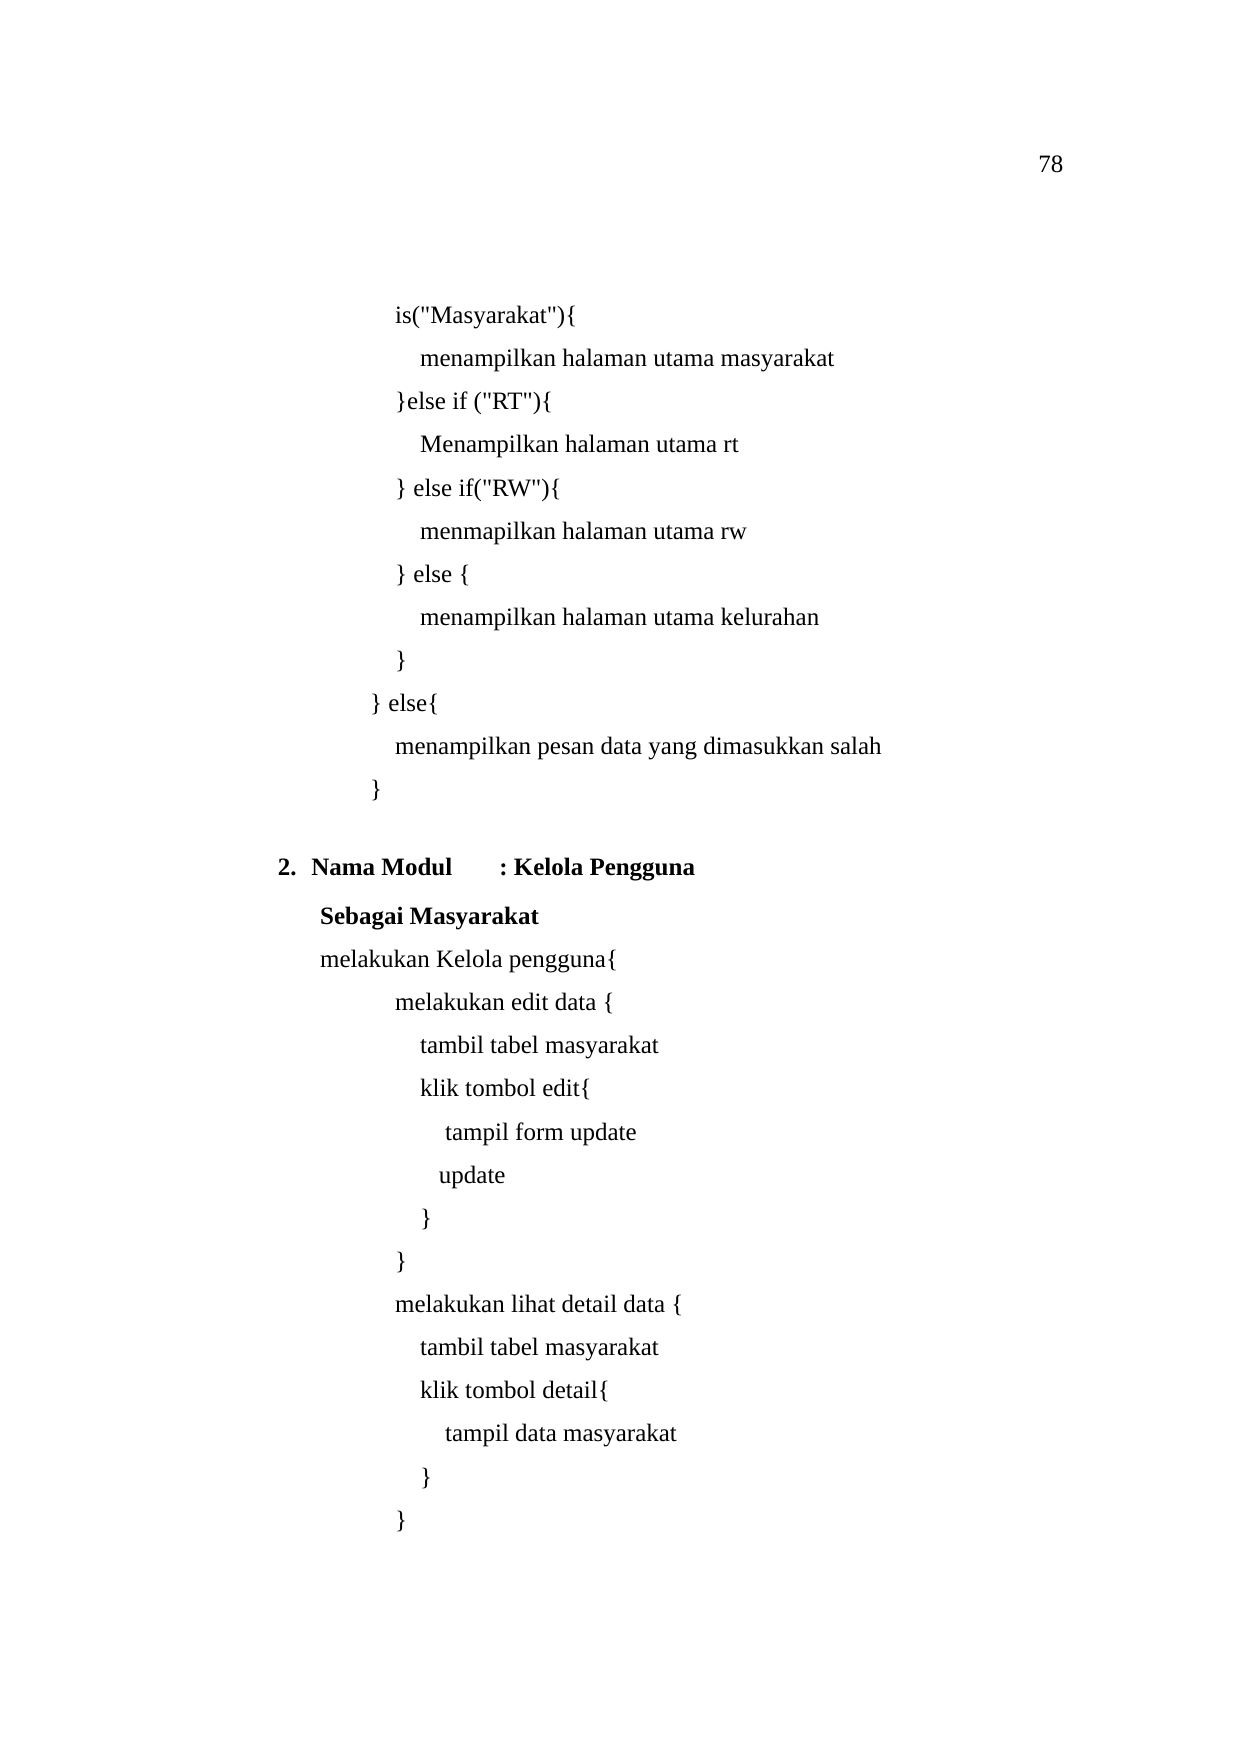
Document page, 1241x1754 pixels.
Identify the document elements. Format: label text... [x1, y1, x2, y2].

list Nama Modul : Kelola Pengguna [278, 852, 1063, 881]
table_header Sebagai Masyarakat melakukan Kelola pengguna{ melakukan edit data { tambil tabel masyarakat klik tombol edit{ tampil form update update } } melakukan lihat detail data { tambil tabel masyarakat klik tombol detail{ tampil data masyarakat } } [314, 895, 1063, 1539]
table_header is("Masyarakat"){ menampilkan halaman utama masyarakat }else if ("RT"){ Menampilkan halaman utama rt } else if("RW"){ menmapilkan halaman utama rw } else { menampilkan halaman utama kelurahan } } else{ menampilkan pesan data yang dimasukkan salah } [314, 294, 1063, 809]
